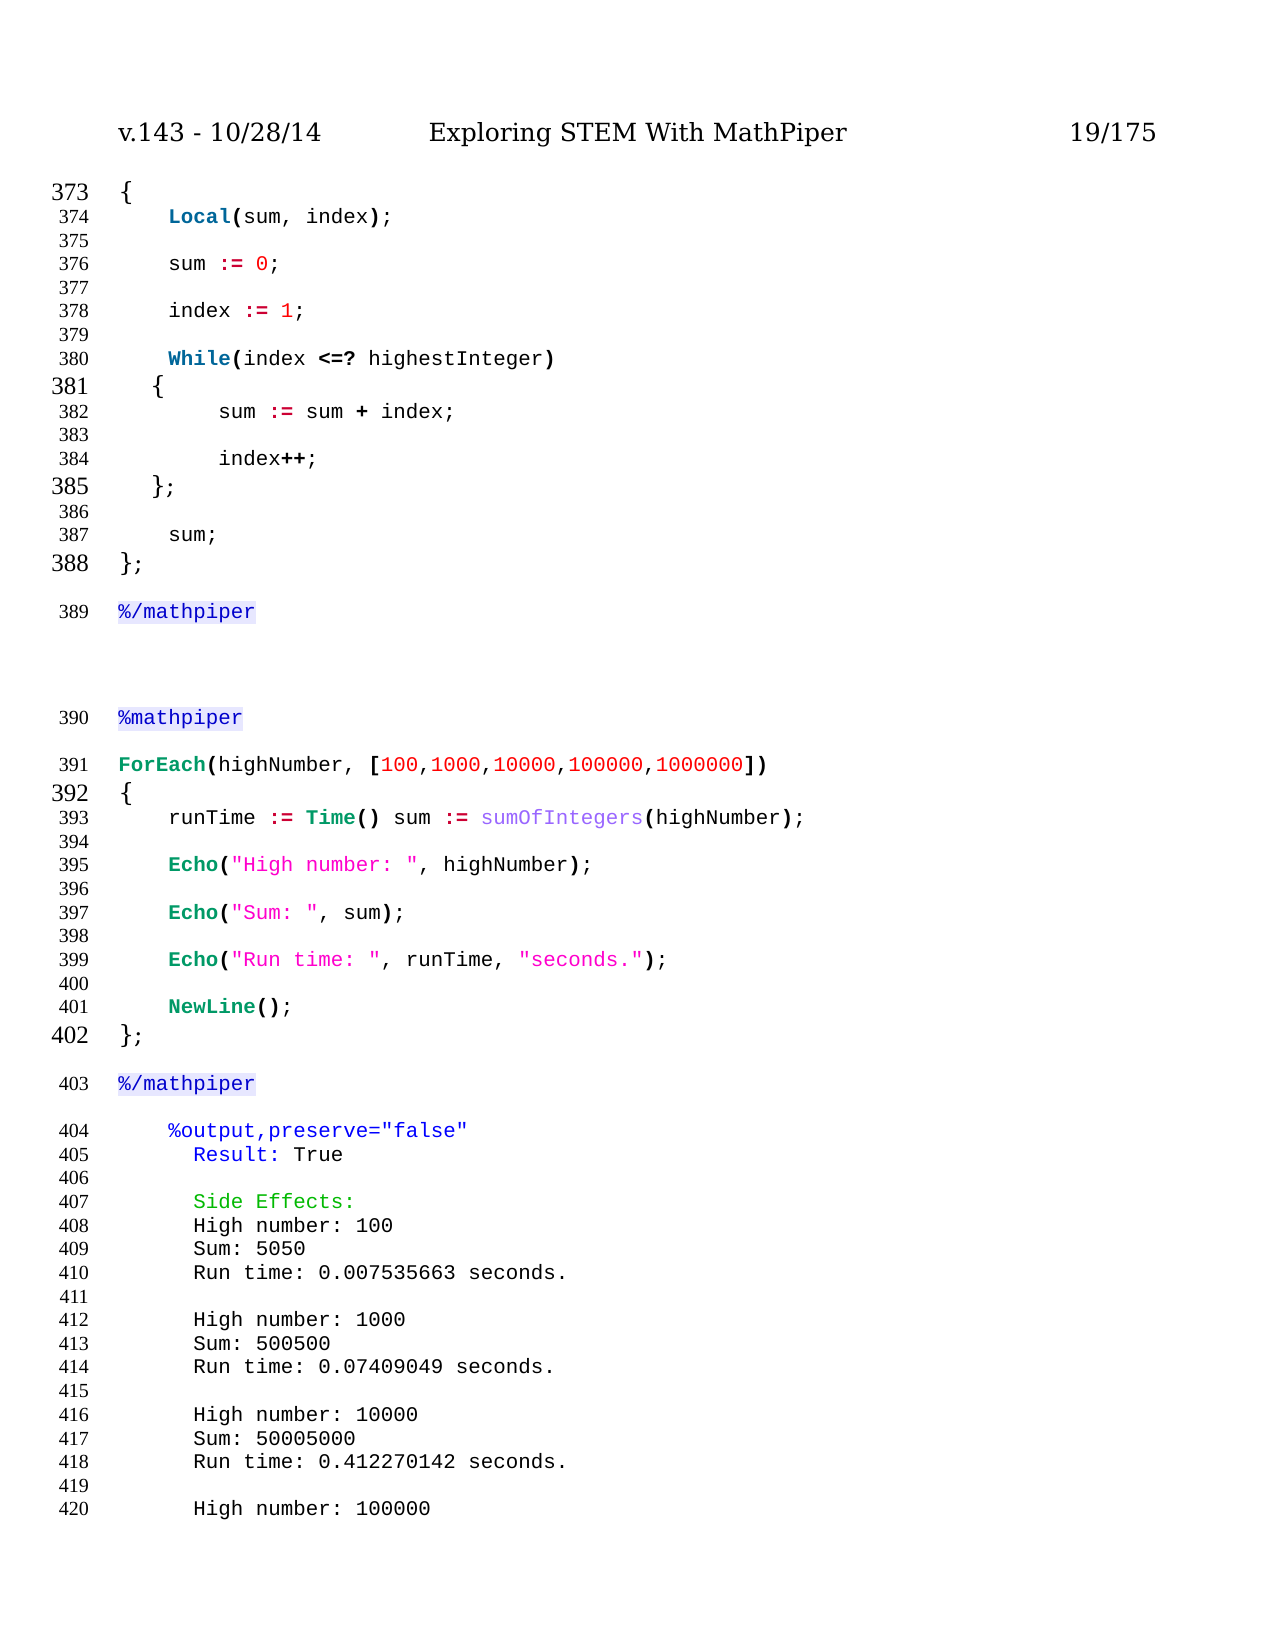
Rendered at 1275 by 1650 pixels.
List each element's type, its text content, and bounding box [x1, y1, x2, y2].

text While(index <=? highestInteger) [118, 348, 1157, 371]
text Echo("Sum: ", sum); [118, 902, 1157, 925]
text %/mathpiper [118, 1073, 1157, 1096]
text High number: 100000 [118, 1498, 1157, 1522]
text Sum: 500500 [118, 1333, 1157, 1357]
text runTime := Time() sum := sumOfIntegers(highNumber); [118, 807, 1157, 831]
text %mathpiper [118, 707, 1157, 731]
text Result: True [118, 1144, 1157, 1167]
text sum := 0; [118, 253, 1157, 277]
text index := 1; [118, 301, 1157, 324]
text Run time: 0.07409049 seconds. [118, 1357, 1157, 1380]
text %/mathpiper [118, 601, 1157, 624]
text }; [118, 1020, 1157, 1049]
text Run time: 0.412270142 seconds. [118, 1451, 1157, 1475]
text }; [118, 472, 1157, 501]
text sum := sum + index; [118, 401, 1157, 424]
text }; [118, 548, 1157, 577]
text Side Effects: [118, 1191, 1157, 1215]
text ForEach(highNumber, [100,1000,10000,100000,1000000]) [118, 754, 1157, 778]
text sum; [118, 524, 1157, 548]
text High number: 1000 [118, 1309, 1157, 1333]
text %output,preserve="false" [118, 1120, 1157, 1144]
text Echo("High number: ", highNumber); [118, 854, 1157, 878]
text { [118, 177, 1157, 206]
text Sum: 50005000 [118, 1427, 1157, 1451]
text High number: 10000 [118, 1404, 1157, 1427]
text Local(sum, index); [118, 206, 1157, 229]
text Echo("Run time: ", runTime, "seconds."); [118, 949, 1157, 973]
text { [118, 371, 1157, 401]
text Run time: 0.007535663 seconds. [118, 1262, 1157, 1286]
text { [118, 778, 1157, 807]
text NewLine(); [118, 996, 1157, 1020]
text Sum: 5050 [118, 1238, 1157, 1262]
text High number: 100 [118, 1215, 1157, 1238]
text index++; [118, 448, 1157, 472]
